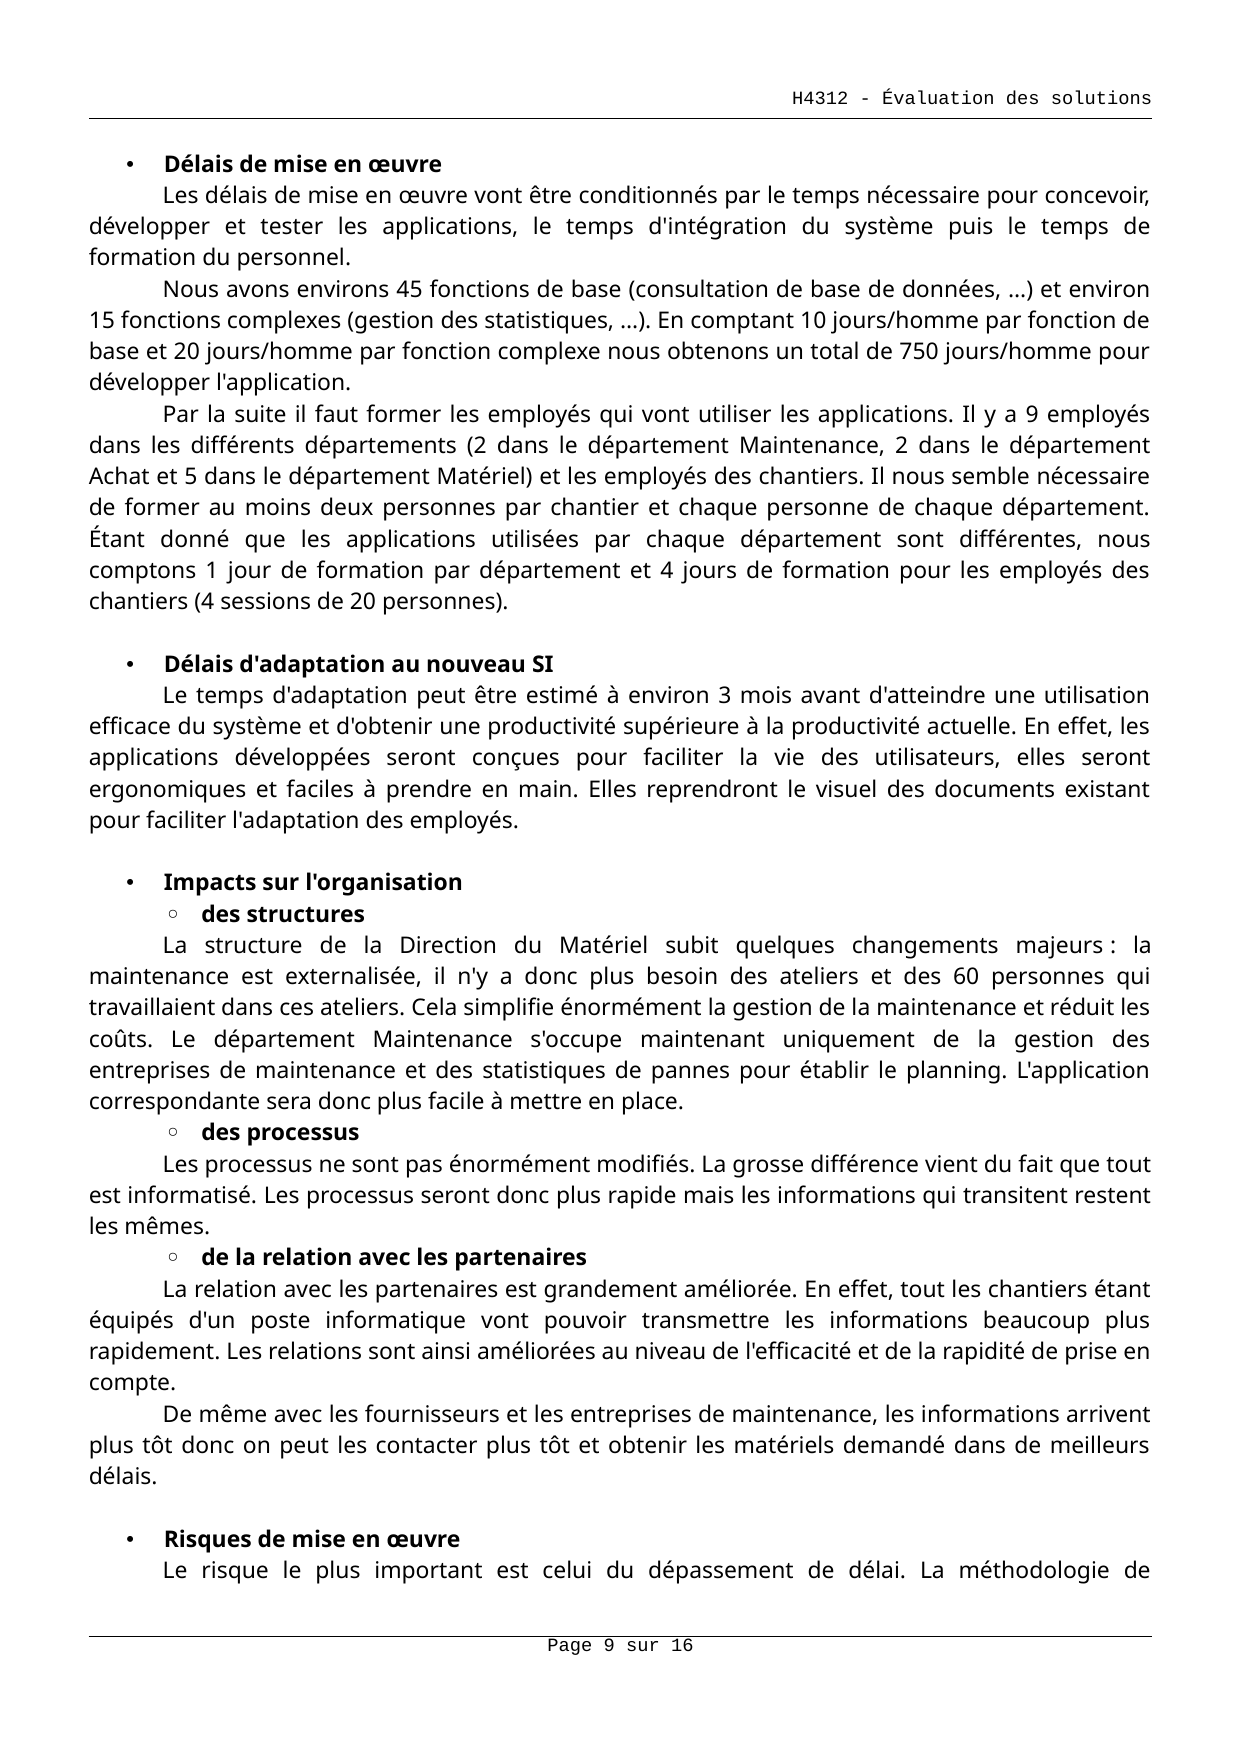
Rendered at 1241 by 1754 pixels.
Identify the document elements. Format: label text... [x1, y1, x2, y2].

list des processus [163, 1116, 1152, 1147]
text La structure de la Direction du Matériel subit quelques changements majeurs : la maintenance est externalisée, il n'y a donc plus besoin des ateliers et des 60 personnes qui travaillaient dans ces ateliers. Cela simplifie énormément la gestion de la maintenance et réduit les coûts. Le département Maintenance s'occupe maintenant uniquement de la gestion des entreprises de maintenance et des statistiques de pannes pour établir le planning. L'application correspondante sera donc plus facile à mettre en place. [88, 929, 1152, 1116]
list Délais de mise en œuvre [126, 147, 1152, 179]
text Les délais de mise en œuvre vont être conditionnés par le temps nécessaire pour concevoir, développer et tester les applications, le temps d'intégration du système puis le temps de formation du personnel. [88, 179, 1152, 272]
list Délais d'adaptation au nouveau SI [126, 647, 1152, 679]
list Impacts sur l'organisation [126, 866, 1152, 897]
list de la relation avec les partenaires [163, 1241, 1152, 1272]
list Risques de mise en œuvre [126, 1522, 1152, 1554]
text Nous avons environs 45 fonctions de base (consultation de base de données, …) et environ 15 fonctions complexes (gestion des statistiques, …). En comptant 10 jours/homme par fonction de base et 20 jours/homme par fonction complexe nous obtenons un total de 750 jours/homme pour développer l'application. [88, 272, 1152, 397]
text Le temps d'adaptation peut être estimé à environ 3 mois avant d'atteindre une utilisation efficace du système et d'obtenir une productivité supérieure à la productivité actuelle. En effet, les applications développées seront conçues pour faciliter la vie des utilisateurs, elles seront ergonomiques et faciles à prendre en main. Elles reprendront le visuel des documents existant pour faciliter l'adaptation des employés. [88, 679, 1152, 835]
list des structures [163, 897, 1152, 929]
text La relation avec les partenaires est grandement améliorée. En effet, tout les chantiers étant équipés d'un poste informatique vont pouvoir transmettre les informations beaucoup plus rapidement. Les relations sont ainsi améliorées au niveau de l'efficacité et de la rapidité de prise en compte. [88, 1272, 1152, 1397]
text Le risque le plus important est celui du dépassement de délai. La méthodologie de [88, 1554, 1152, 1585]
text Par la suite il faut former les employés qui vont utiliser les applications. Il y a 9 employés dans les différents départements (2 dans le département Maintenance, 2 dans le département Achat et 5 dans le département Matériel) et les employés des chantiers. Il nous semble nécessaire de former au moins deux personnes par chantier et chaque personne de chaque département. Étant donné que les applications utilisées par chaque département sont différentes, nous comptons 1 jour de formation par département et 4 jours de formation pour les employés des chantiers (4 sessions de 20 personnes). [88, 397, 1152, 616]
text Les processus ne sont pas énormément modifiés. La grosse différence vient du fait que tout est informatisé. Les processus seront donc plus rapide mais les informations qui transitent restent les mêmes. [88, 1147, 1152, 1241]
text De même avec les fournisseurs et les entreprises de maintenance, les informations arrivent plus tôt donc on peut les contacter plus tôt et obtenir les matériels demandé dans de meilleurs délais. [88, 1397, 1152, 1491]
